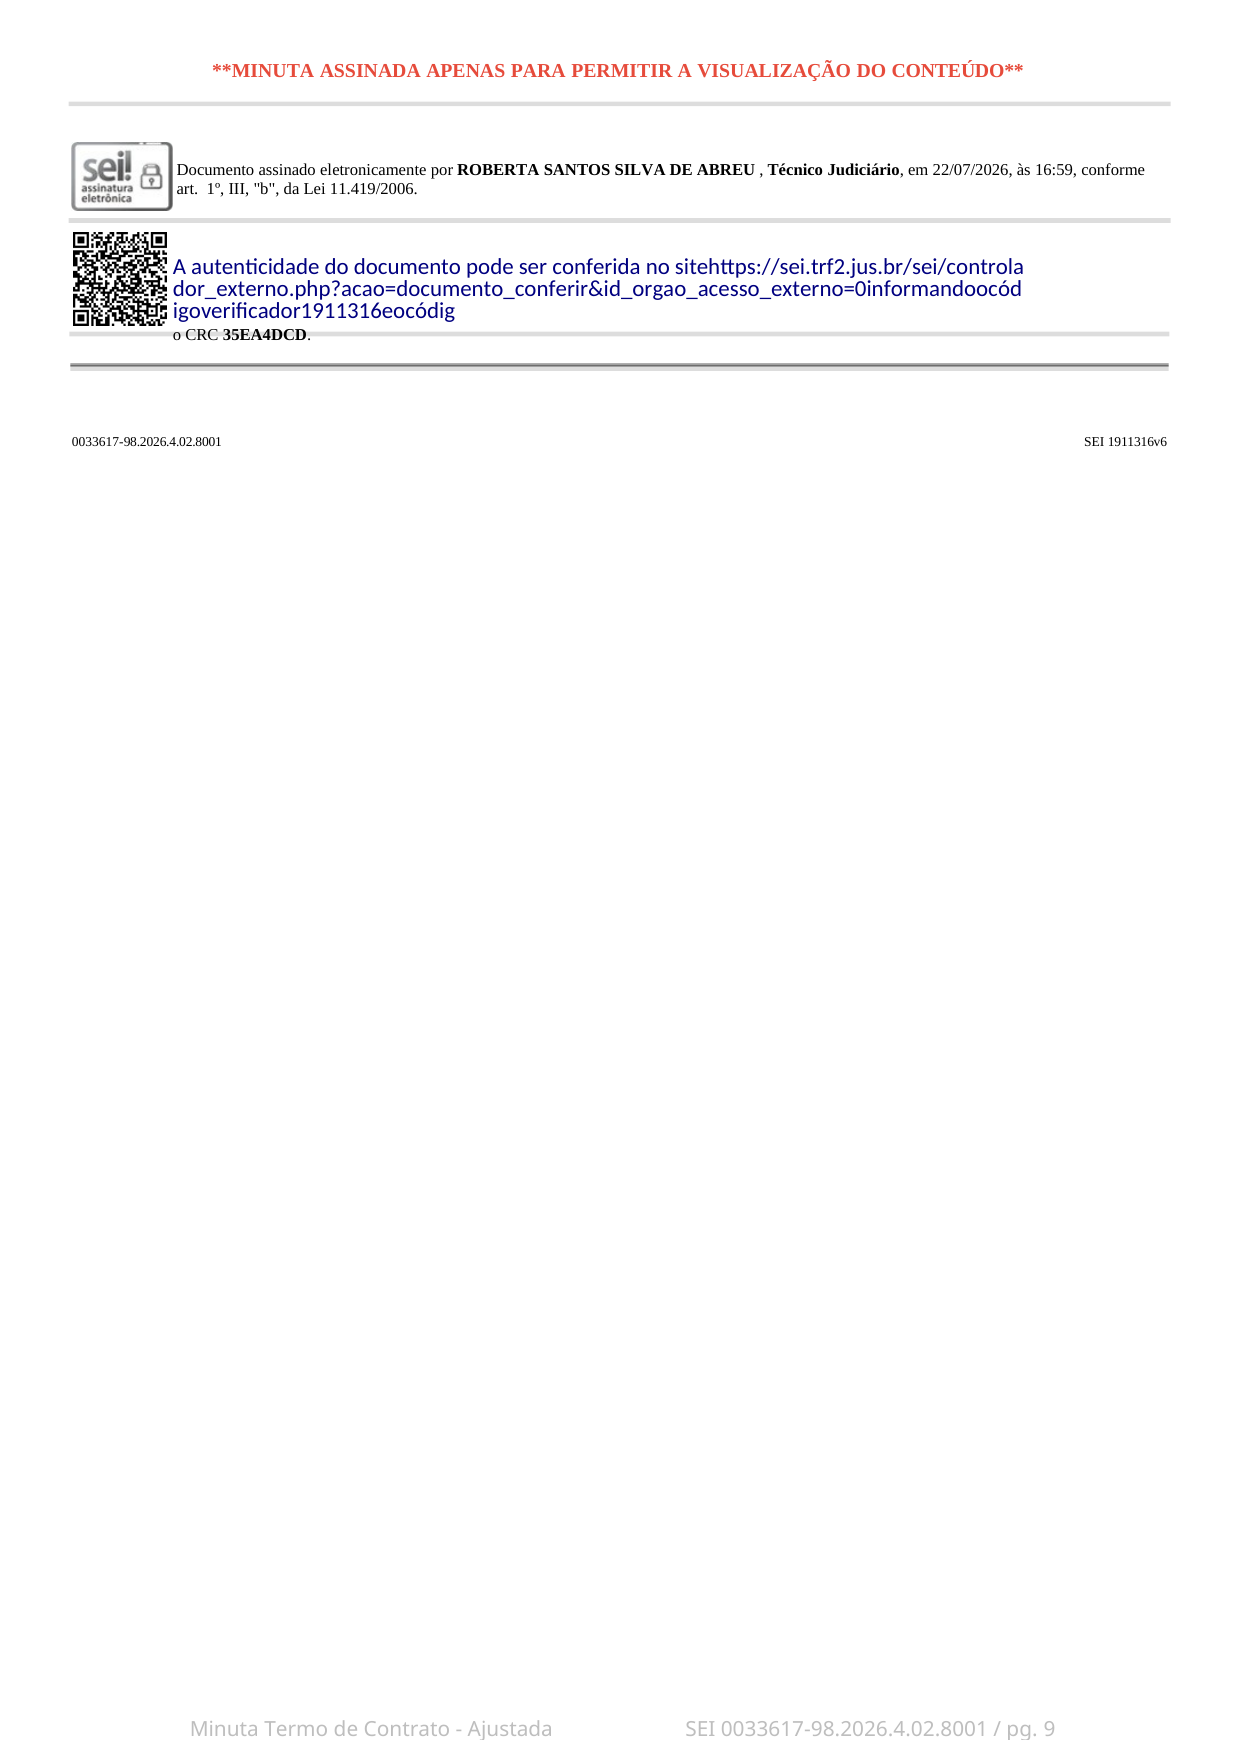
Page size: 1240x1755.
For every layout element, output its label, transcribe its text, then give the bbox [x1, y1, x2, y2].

text 0033617-98.2026.4.02.8001 SEI 1911316v6 [59, 434, 1180, 449]
text Documento assinado eletronicamente por ROBERTA SANTOS SILVA DE ABREU , Técnico Judiciário, em 22/07/2026, às 16:59, conforme art. 1º, III, "b", da Lei 11.419/2006. [176, 160, 1162, 198]
text **MINUTA ASSINADA APENAS PARA PERMITIR A VISUALIZAÇÃO DO CONTEÚDO** [59, 59, 1177, 82]
